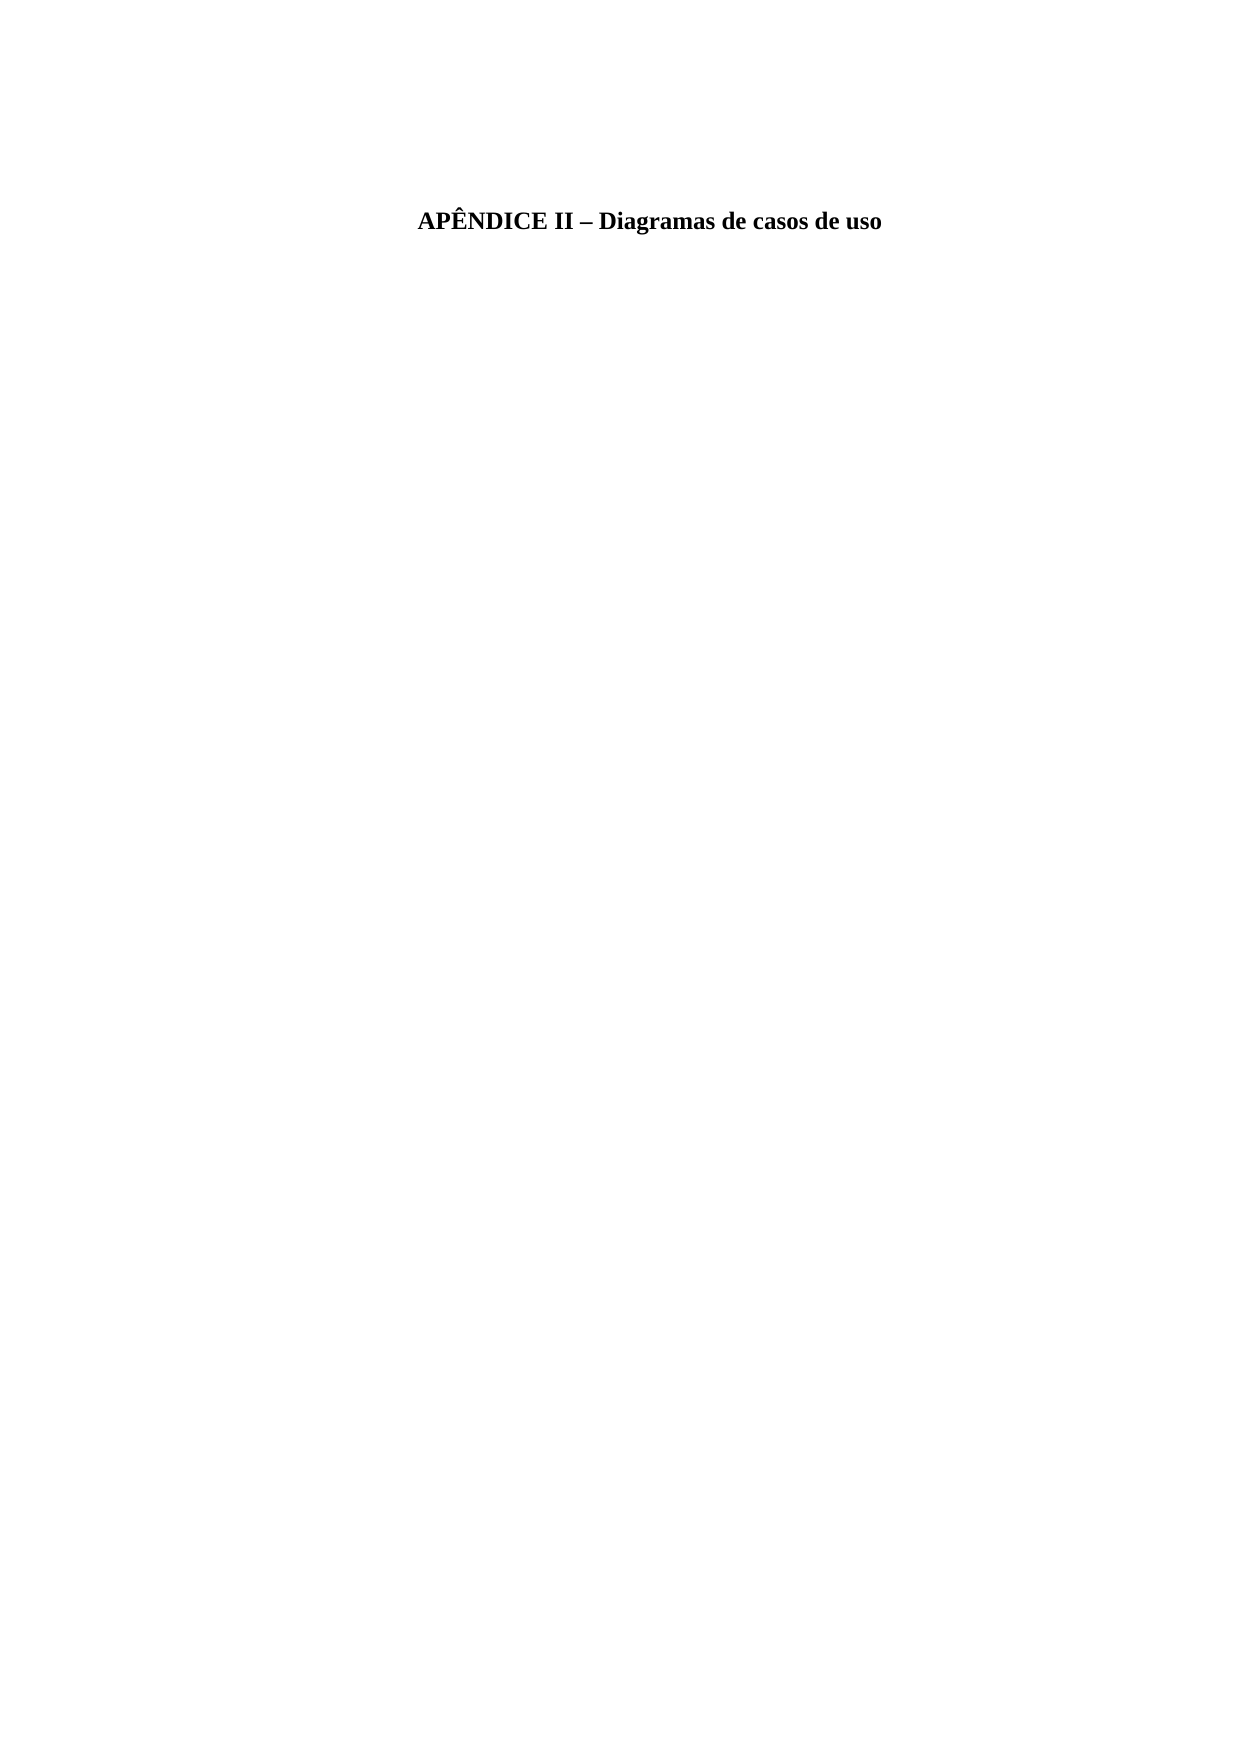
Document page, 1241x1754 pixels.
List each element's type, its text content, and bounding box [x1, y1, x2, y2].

subtitle APÊNDICE II – Diagramas de casos de uso [177, 206, 1122, 235]
